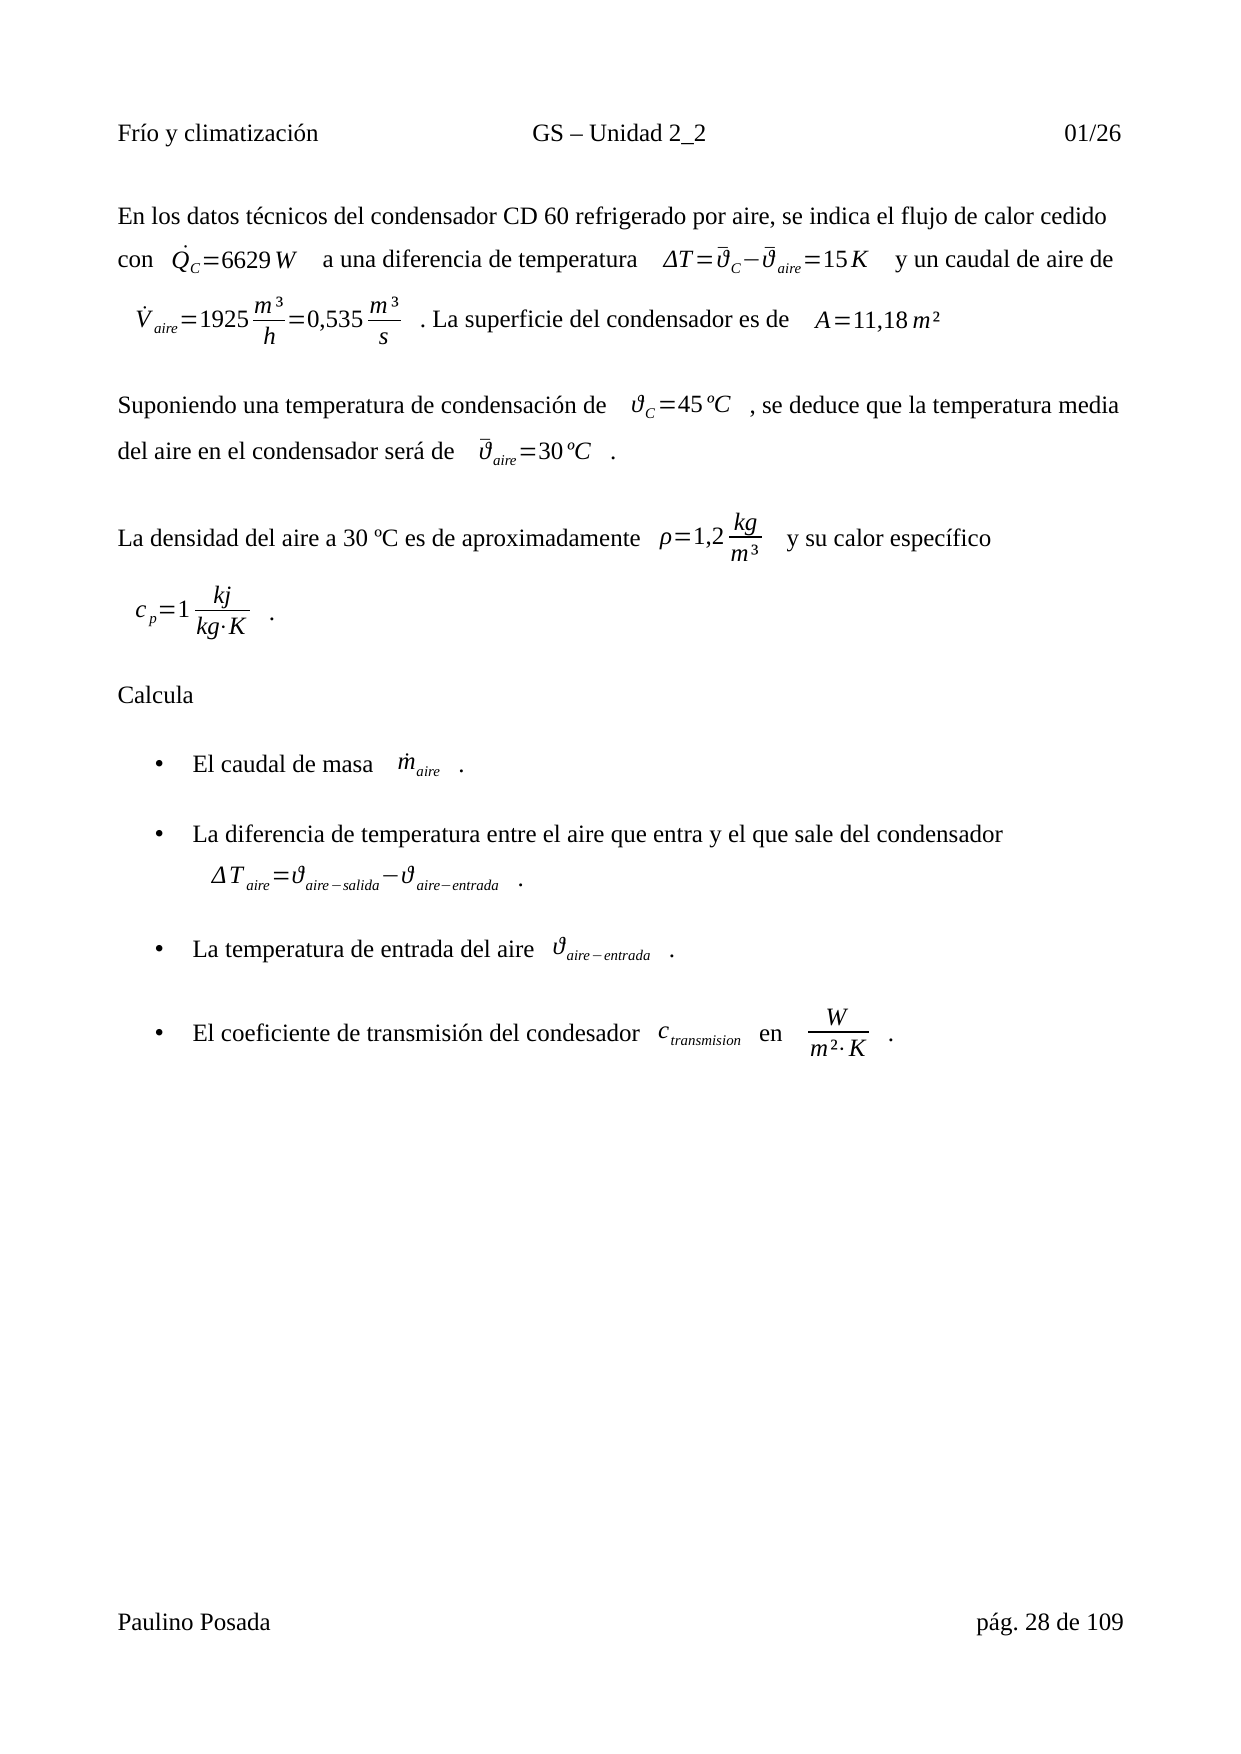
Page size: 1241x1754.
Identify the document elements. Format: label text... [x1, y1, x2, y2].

list El caudal de masa . [155, 748, 1123, 779]
text En los datos técnicos del condensador CD 60 refrigerado por aire, se indica el flujo de calor cedido con a una diferencia de temperatura y un caudal de aire de . La superficie del condensador es de [117, 201, 1123, 350]
text La densidad del aire a 30 ºC es de aproximadamente y su calor específico . [117, 508, 1123, 641]
text Calcula [117, 680, 1123, 709]
list La diferencia de temperatura entre el aire que entra y el que sale del condensador. [155, 819, 1123, 893]
list El coeficiente de transmisión del condesadoren . [155, 1003, 1123, 1062]
list La temperatura de entrada del aire. [155, 933, 1123, 964]
text Suponiendo una temperatura de condensación de , se deduce que la temperatura media del aire en el condensador será de . [117, 390, 1123, 469]
